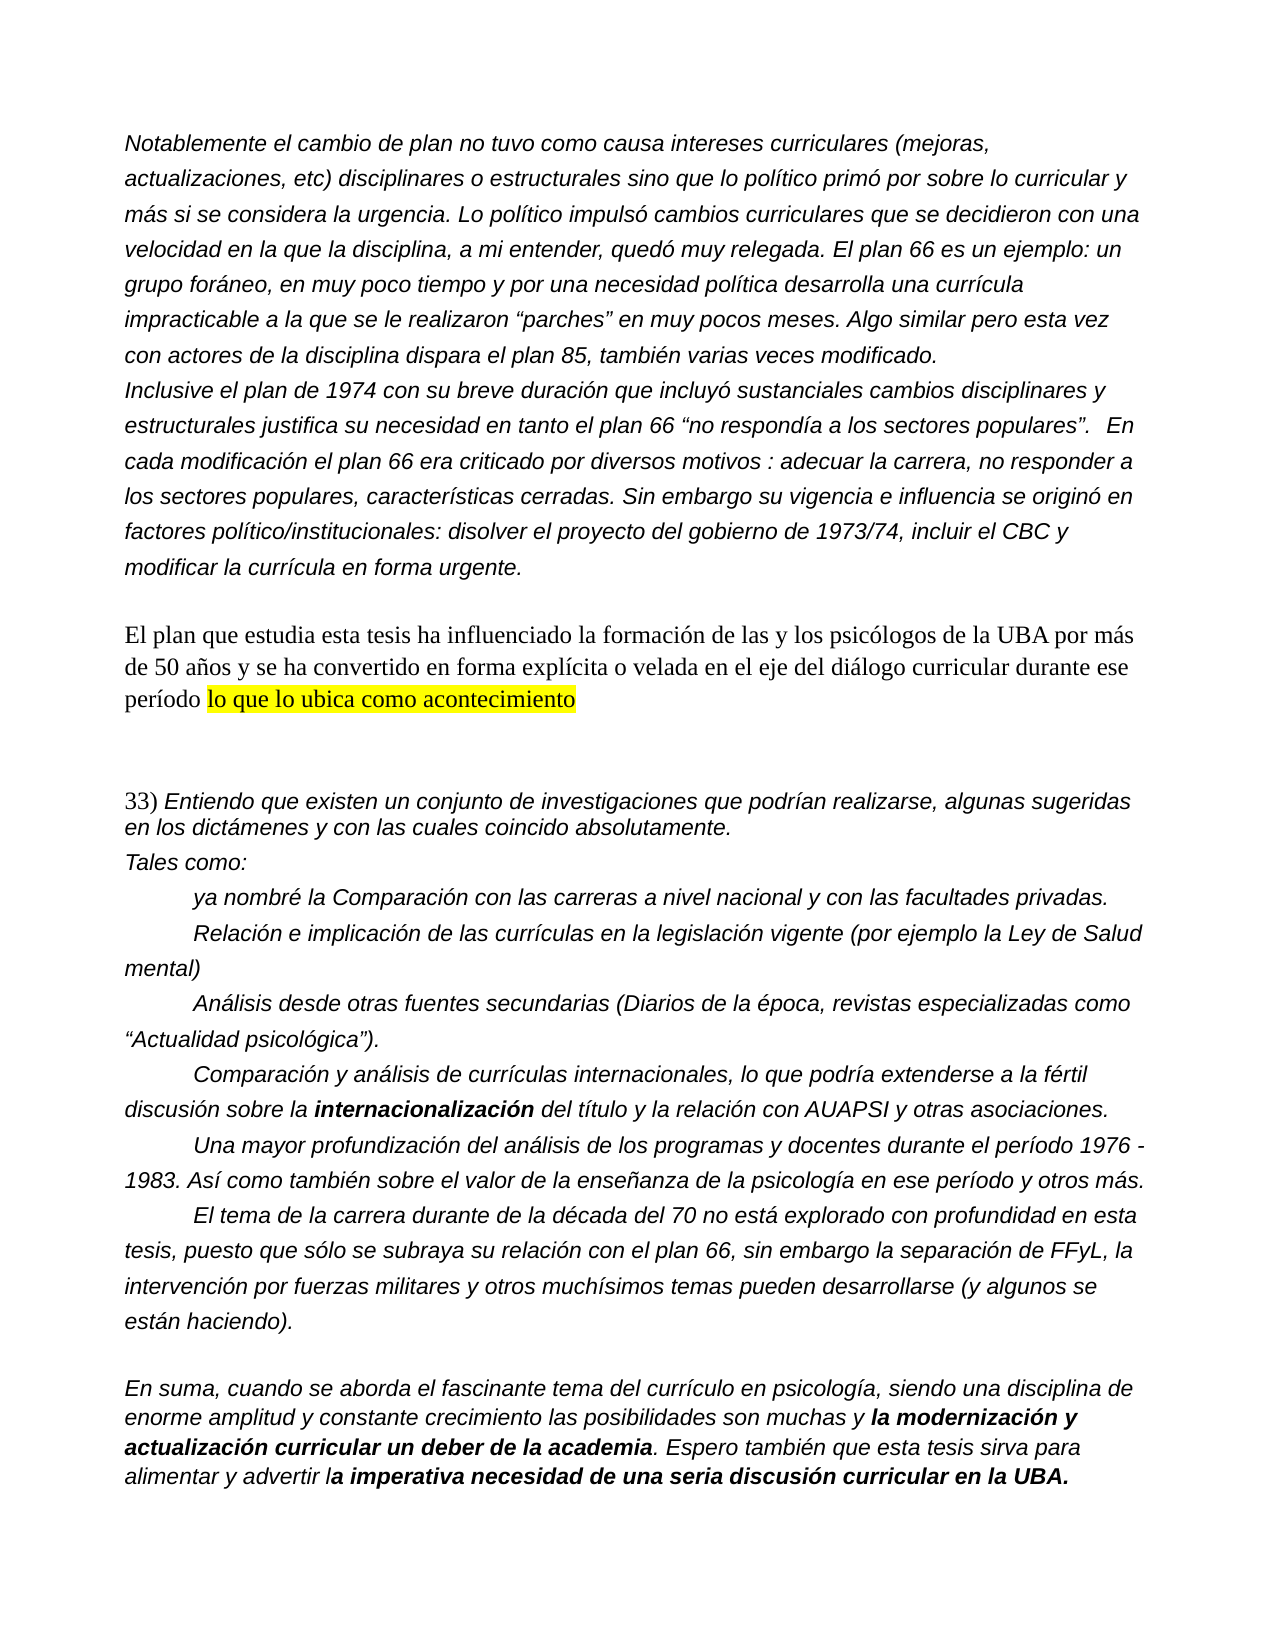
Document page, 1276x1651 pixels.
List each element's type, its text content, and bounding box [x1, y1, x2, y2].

text 33) Entiendo que existen un conjunto de investigaciones que podrían realizarse, algunas sugeridas en los dictámenes y con las cuales coincido absolutamente. [118, 787, 1157, 840]
text El plan que estudia esta tesis ha influenciado la formación de las y los psicólogos de la UBA por más de 50 años y se ha convertido en forma explícita o velada en el eje del diálogo curricular durante ese período lo que lo ubica como acontecimiento [118, 583, 1157, 713]
text Tales como: [118, 843, 1157, 875]
text Inclusive el plan de 1974 con su breve duración que incluyó sustanciales cambios disciplinares y estructurales justifica su necesidad en tanto el plan 66 “no respondía a los sectores populares”. En cada modificación el plan 66 era criticado por diversos motivos : adecuar la carrera, no responder a los sectores populares, características cerradas. Sin embargo su vigencia e influencia se originó en factores político/institucionales: disolver el proyecto del gobierno de 1973/74, incluir el CBC y modificar la currícula en forma urgente. [118, 372, 1157, 580]
text Una mayor profundización del análisis de los programas y docentes durante el período 1976 - 1983. Así como también sobre el valor de la enseñanza de la psicología en ese período y otros más. [118, 1126, 1157, 1193]
text Notablemente el cambio de plan no tuvo como causa intereses curriculares (mejoras, actualizaciones, etc) disciplinares o estructurales sino que lo político primó por sobre lo curricular y más si se considera la urgencia. Lo político impulsó cambios curriculares que se decidieron con una velocidad en la que la disciplina, a mi entender, quedó muy relegada. El plan 66 es un ejemplo: un grupo foráneo, en muy poco tiempo y por una necesidad política desarrolla una currícula impracticable a la que se le realizaron “parches” en muy pocos meses. Algo similar pero esta vez con actores de la disciplina dispara el plan 85, también varias veces modificado. [118, 124, 1157, 368]
text El tema de la carrera durante de la década del 70 no está explorado con profundidad en esta tesis, puesto que sólo se subraya su relación con el plan 66, sin embargo la separación de FFyL, la intervención por fuerzas militares y otros muchísimos temas pueden desarrollarse (y algunos se están haciendo). [118, 1197, 1157, 1334]
text Relación e implicación de las currículas en la legislación vigente (por ejemplo la Ley de Salud mental) [118, 914, 1157, 981]
text ya nombré la Comparación con las carreras a nivel nacional y con las facultades privadas. [118, 879, 1157, 911]
text Comparación y análisis de currículas internacionales, lo que podría extenderse a la fértil discusión sobre la internacionalización del título y la relación con AUAPSI y otras asociaciones. [118, 1055, 1157, 1123]
text En suma, cuando se aborda el fascinante tema del currículo en psicología, siendo una disciplina de enorme amplitud y constante crecimiento las posibilidades son muchas y la modernización y actualización curricular un deber de la academia. Espero también que esta tesis sirva para alimentar y advertir la imperativa necesidad de una seria discusión curricular en la UBA. [118, 1338, 1157, 1496]
text Análisis desde otras fuentes secundarias (Diarios de la época, revistas especializadas como “Actualidad psicológica”). [118, 985, 1157, 1052]
